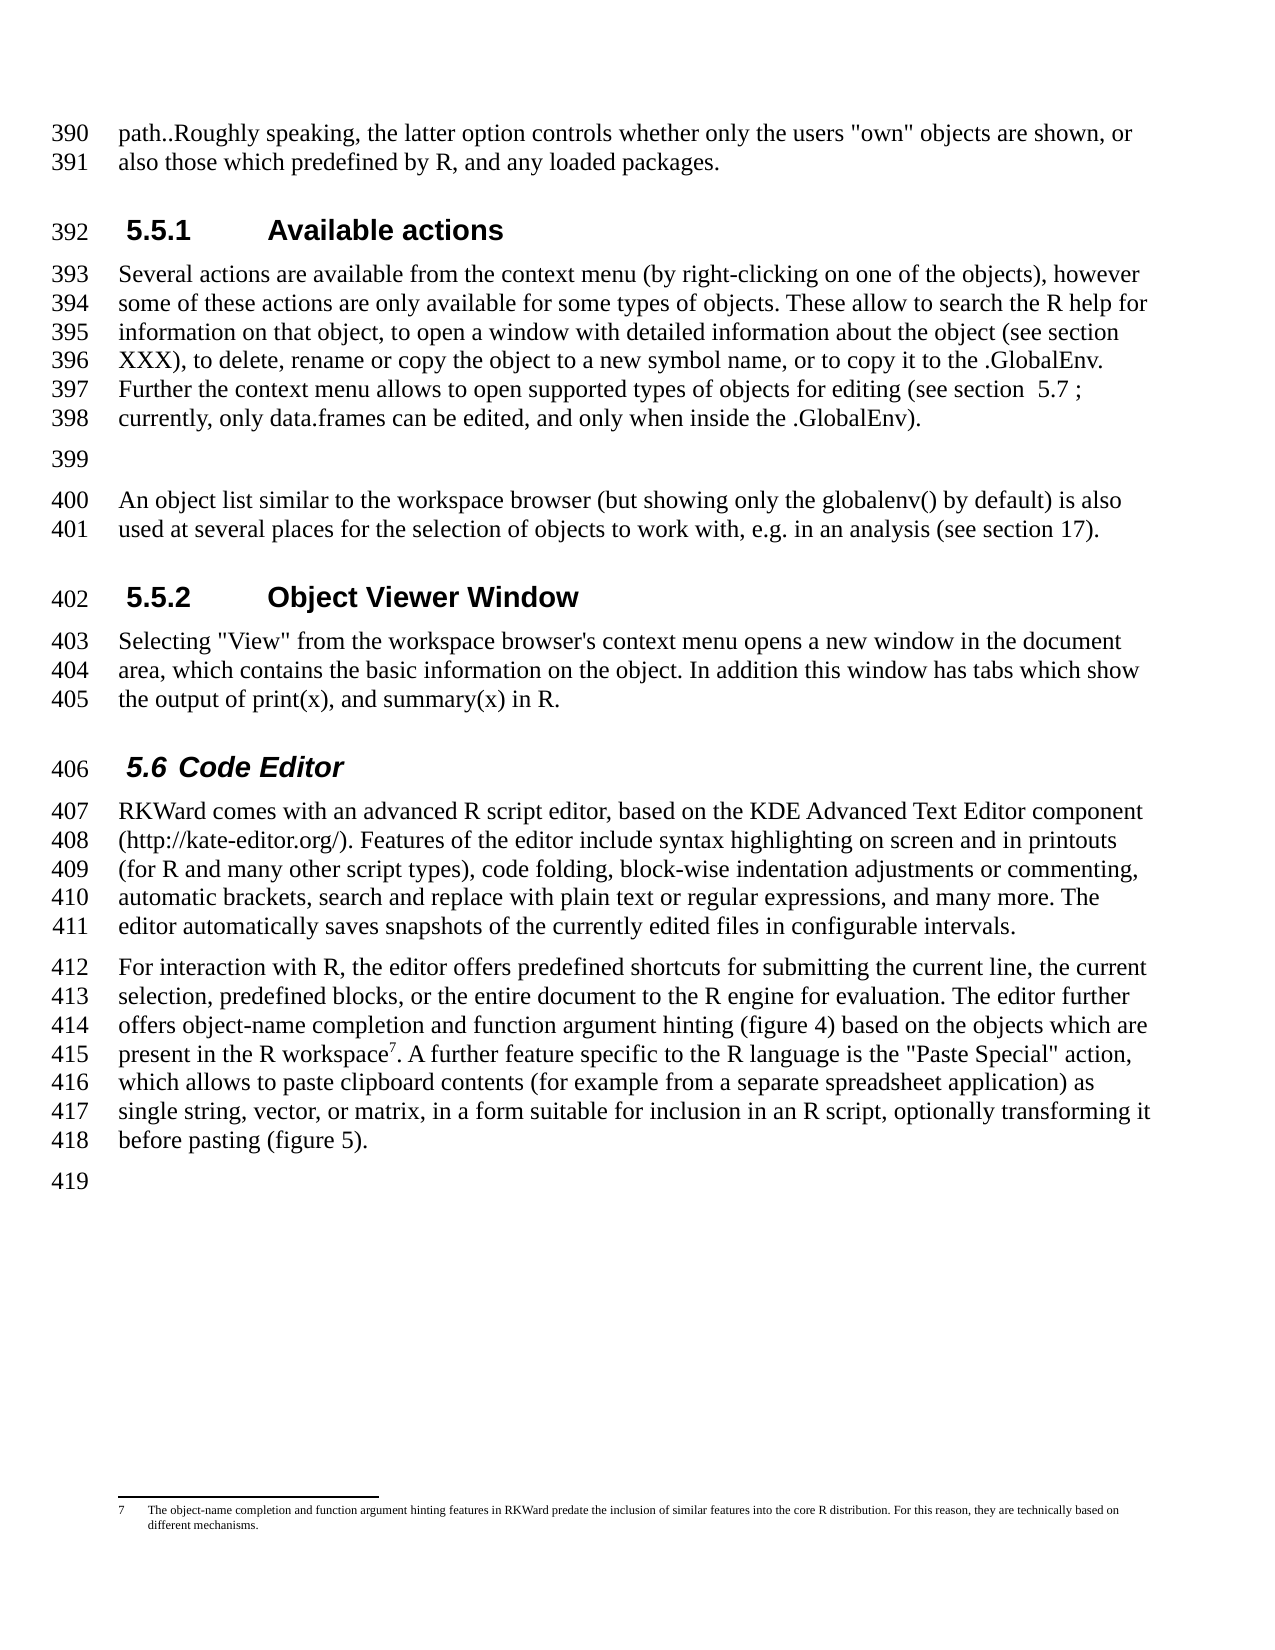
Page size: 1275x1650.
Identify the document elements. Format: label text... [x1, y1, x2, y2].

subtitle Available actions [118, 213, 1157, 247]
text For interaction with R, the editor offers predefined shortcuts for submitting the current line, the current selection, predefined blocks, or the entire document to the R engine for evaluation. The editor further offers object-name completion and function argument hinting (figure 4) based on the objects which are present in the R workspace. A further feature specific to the R language is the "Paste Special" action, which allows to paste clipboard contents (for example from a separate spreadsheet application) as single string, vector, or matrix, in a form suitable for inclusion in an R script, optionally transforming it before pasting (figure 5). [118, 952, 1157, 1154]
text Selecting "View" from the workspace browser's context menu opens a new window in the document area, which contains the basic information on the object. In addition this window has tabs which show the output of print(x), and summary(x) in R. [118, 626, 1157, 713]
text The object-name completion and function argument hinting features in RKWard predate the inclusion of similar features into the core R distribution. For this reason, they are technically based on different mechanisms. [118, 1503, 1157, 1532]
text path..Roughly speaking, the latter option controls whether only the users "own" objects are shown, or also those which predefined by R, and any loaded packages. [118, 118, 1157, 176]
subtitle Code Editor [118, 750, 1157, 784]
subtitle Object Viewer Window [118, 580, 1157, 614]
text RKWard comes with an advanced R script editor, based on the KDE Advanced Text Editor component (http://kate-editor.org/). Features of the editor include syntax highlighting on screen and in printouts (for R and many other script types), code folding, block-wise indentation adjustments or commenting, automatic brackets, search and replace with plain text or regular expressions, and many more. The editor automatically saves snapshots of the currently edited files in configurable intervals. [118, 796, 1157, 940]
text An object list similar to the workspace browser (but showing only the globalenv() by default) is also used at several places for the selection of objects to work with, e.g. in an analysis (see section 17). [118, 485, 1157, 543]
text Several actions are available from the context menu (by right-clicking on one of the objects), however some of these actions are only available for some types of objects. These allow to search the R help for information on that object, to open a window with detailed information about the object (see section XXX), to delete, rename or copy the object to a new symbol name, or to copy it to the .GlobalEnv. Further the context menu allows to open supported types of objects for editing (see section 5.7 ; currently, only data.frames can be edited, and only when inside the .GlobalEnv). [118, 259, 1157, 432]
